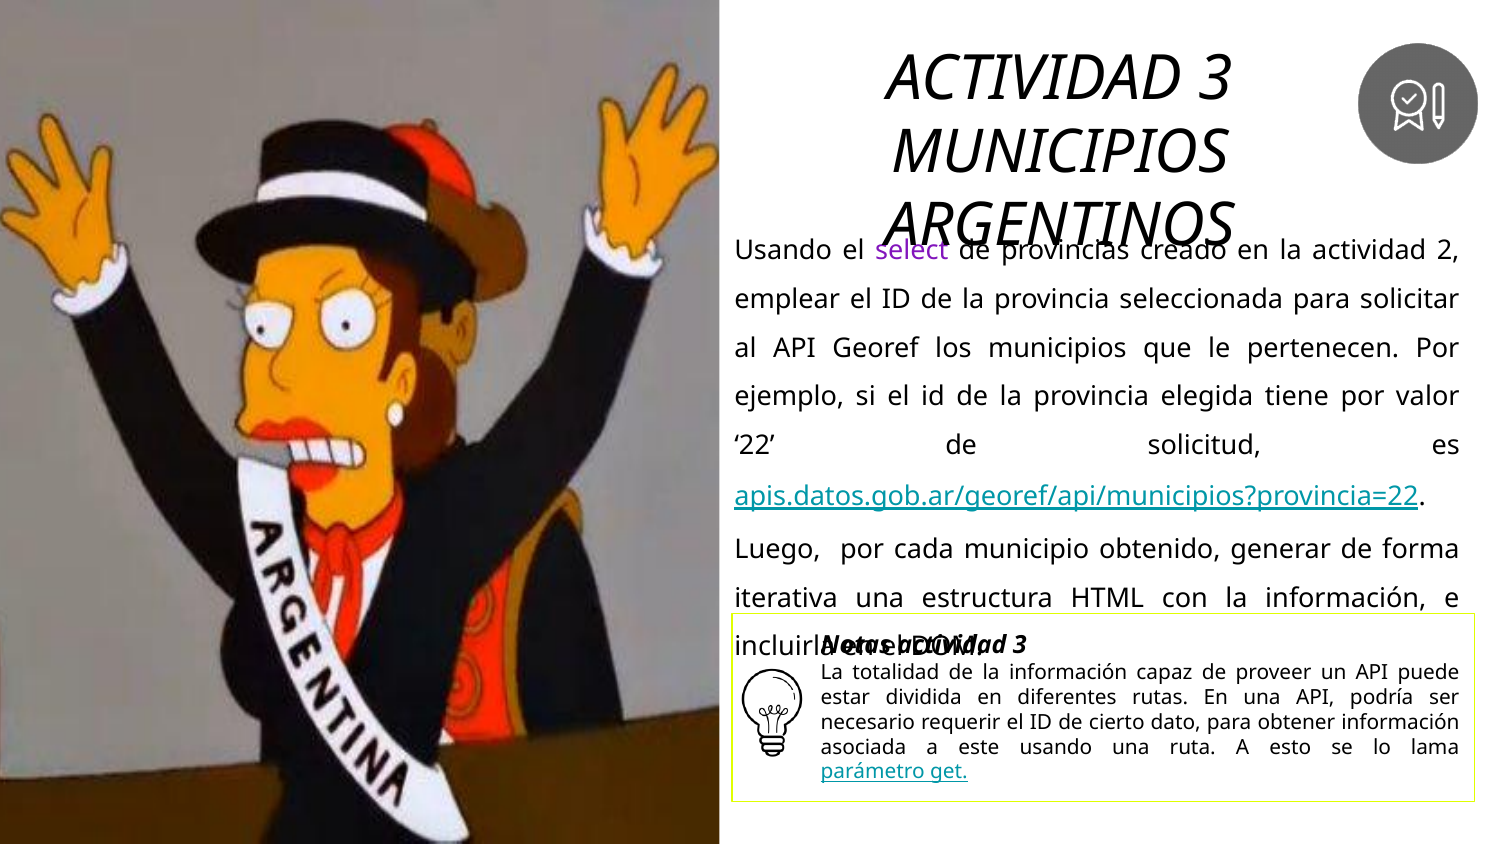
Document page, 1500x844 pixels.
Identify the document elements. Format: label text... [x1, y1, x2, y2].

text_box Notas actividad 3 La totalidad de la información capaz de proveer un API puede estar dividida en diferentes rutas. En una API, podría ser necesario requerir el ID de cierto dato, para obtener información asociada a este usando una ruta. A esto se lo lama parámetro get. [731, 613, 1475, 802]
picture [1358, 43, 1478, 164]
picture [737, 665, 805, 757]
picture [0, 0, 720, 844]
text_box Usando el select de provincias creado en la actividad 2, emplear el ID de la provincia seleccionada para solicitar al API Georef los municipios que le pertenecen. Por ejemplo, si el id de la provincia elegida tiene por valor ‘22’ de solicitud, es apis.datos.gob.ar/georef/api/municipios?provincia=22. Luego, por cada municipio obtenido, generar de forma iterativa una estructura HTML con la información, e incluirla en el DOM. [720, 201, 1475, 557]
text_box ACTIVIDAD 3 MUNICIPIOS ARGENTINOS [749, 22, 1371, 185]
